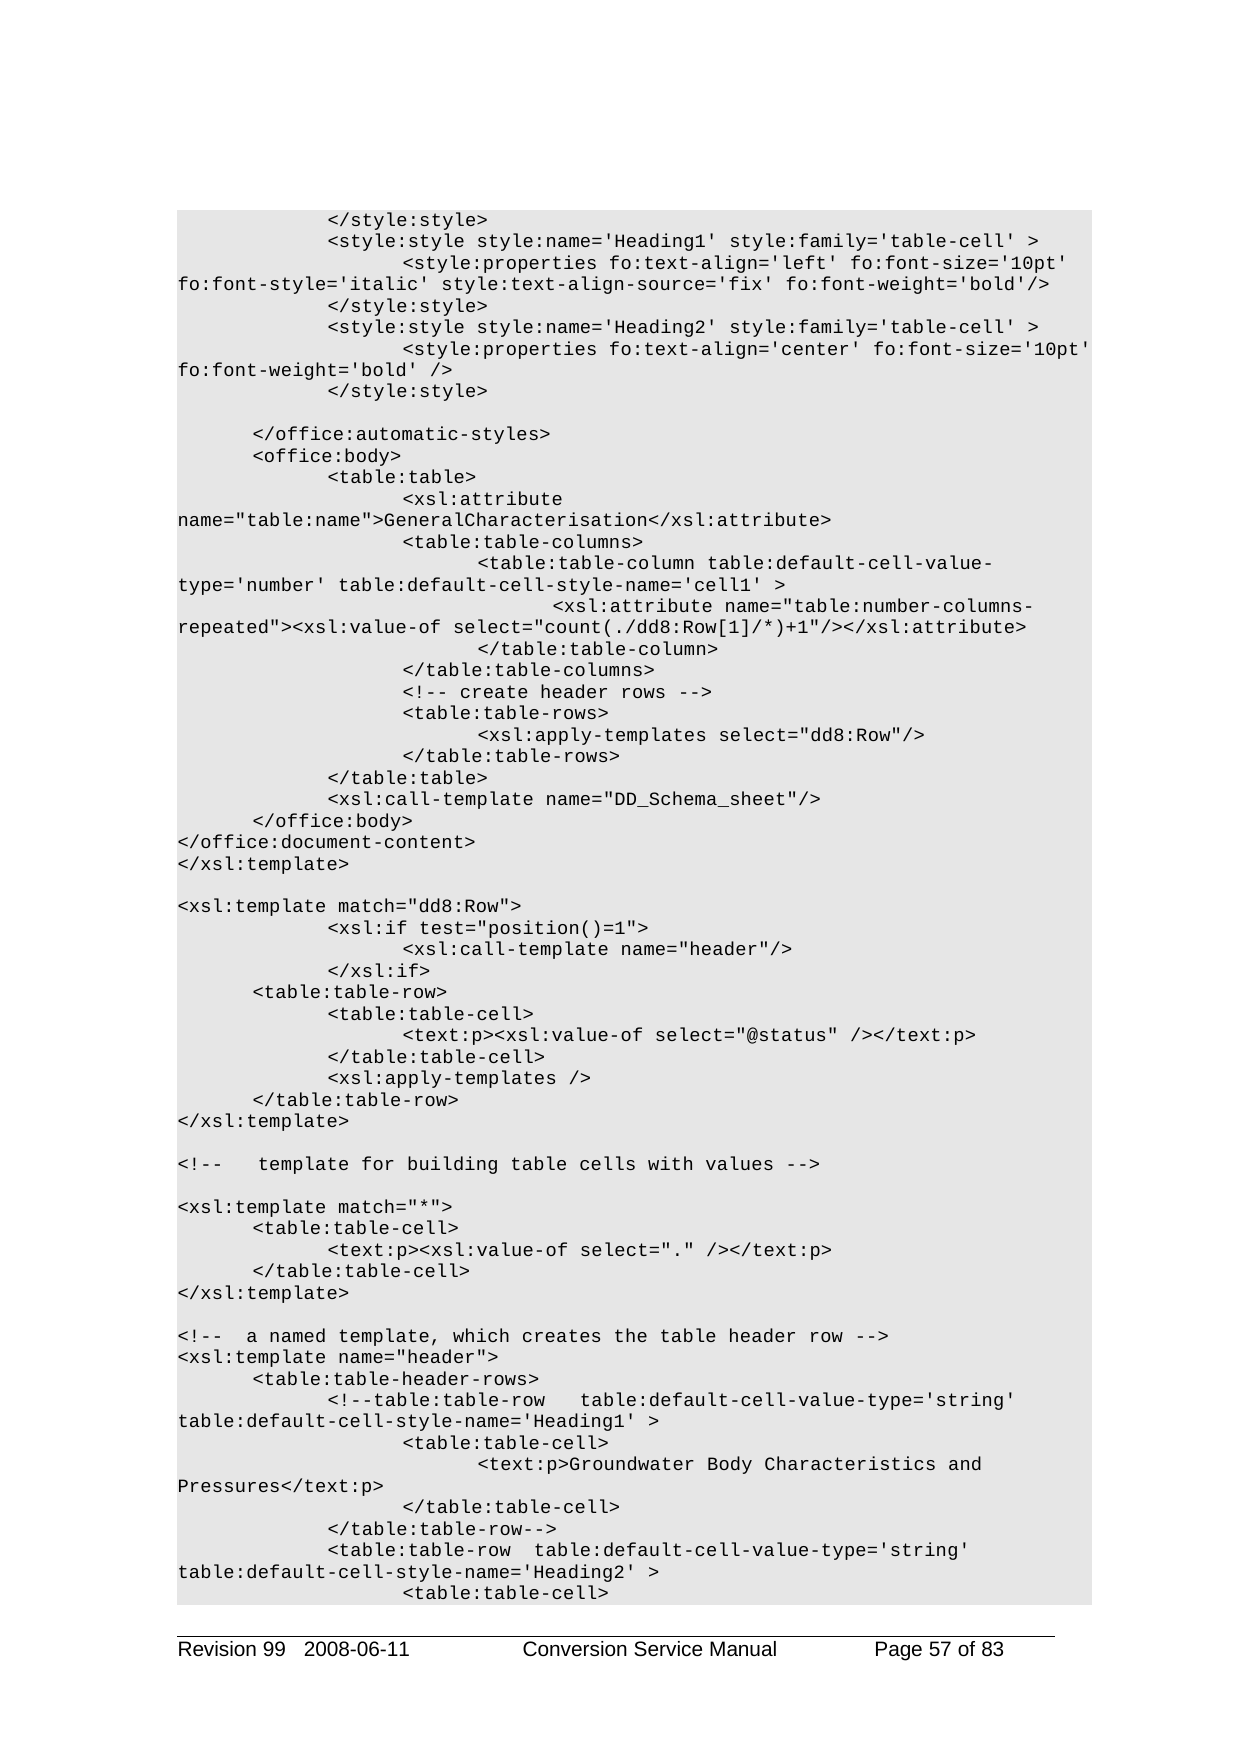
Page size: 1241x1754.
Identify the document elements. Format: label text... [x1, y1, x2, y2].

list <table:table> [177, 468, 1092, 489]
list <xsl:apply-templates /> [177, 1068, 1092, 1090]
list <table:table-column table:default-cell-value-type='number' table:default-cell-style-name='cell1' > [177, 553, 1092, 596]
list <table:table-rows> [177, 704, 1092, 725]
list <!-- template for building table cells with values --> [177, 1154, 1092, 1176]
list <text:p>Groundwater Body Characteristics and Pressures</text:p> [177, 1455, 1092, 1498]
list </style:style> [177, 296, 1092, 317]
list <table:table-cell> [177, 1433, 1092, 1455]
list <table:table-row table:default-cell-value-type='string' table:default-cell-style-name='Heading2' > [177, 1541, 1092, 1583]
list </table:table> [177, 768, 1092, 789]
list <xsl:if test="position()=1"> [177, 918, 1092, 940]
list </table:table-cell> [177, 1262, 1092, 1283]
list </table:table-row> [177, 1090, 1092, 1111]
list </style:style> [177, 210, 1092, 232]
list </office:body> [177, 811, 1092, 832]
list </style:style> [177, 382, 1092, 403]
list <table:table-columns> [177, 532, 1092, 553]
list <text:p><xsl:value-of select="." /></text:p> [177, 1240, 1092, 1262]
list <table:table-row> [177, 983, 1092, 1004]
list <style:properties fo:text-align='left' fo:font-size='10pt' fo:font-style='italic' style:text-align-source='fix' fo:font-weight='bold'/> [177, 253, 1092, 296]
list <xsl:template match="dd8:Row"> [177, 897, 1092, 918]
list <!--table:table-row table:default-cell-value-type='string' table:default-cell-style-name='Heading1' > [177, 1390, 1092, 1433]
list <style:properties fo:text-align='center' fo:font-size='10pt' fo:font-weight='bold' /> [177, 339, 1092, 382]
list <style:style style:name='Heading1' style:family='table-cell' > [177, 232, 1092, 253]
list <!-- create header rows --> [177, 682, 1092, 704]
list </table:table-rows> [177, 747, 1092, 768]
list <xsl:apply-templates select="dd8:Row"/> [177, 725, 1092, 747]
list <xsl:call-template name="header"/> [177, 940, 1092, 961]
list </xsl:if> [177, 961, 1092, 983]
list </xsl:template> [177, 1283, 1092, 1304]
list </table:table-column> [177, 639, 1092, 661]
list <xsl:attribute name="table:name">GeneralCharacterisation</xsl:attribute> [177, 489, 1092, 532]
list <xsl:template name="header"> [177, 1347, 1092, 1369]
list <xsl:call-template name="DD_Schema_sheet"/> [177, 789, 1092, 811]
list <style:style style:name='Heading2' style:family='table-cell' > [177, 317, 1092, 339]
list </xsl:template> [177, 854, 1092, 875]
list </table:table-row--> [177, 1519, 1092, 1541]
list <table:table-cell> [177, 1583, 1092, 1605]
list </table:table-cell> [177, 1047, 1092, 1068]
list </office:document-content> [177, 832, 1092, 854]
list <text:p><xsl:value-of select="@status" /></text:p> [177, 1026, 1092, 1047]
list <xsl:template match="*"> [177, 1197, 1092, 1219]
list </office:automatic-styles> [177, 425, 1092, 446]
list <table:table-header-rows> [177, 1369, 1092, 1390]
list <office:body> [177, 446, 1092, 468]
list <xsl:attribute name="table:number-columns-repeated"><xsl:value-of select="count(./dd8:Row[1]/*)+1"/></xsl:attribute> [177, 596, 1092, 639]
list </table:table-cell> [177, 1498, 1092, 1519]
list <table:table-cell> [177, 1004, 1092, 1026]
list </xsl:template> [177, 1111, 1092, 1133]
list </table:table-columns> [177, 661, 1092, 682]
list <!-- a named template, which creates the table header row --> [177, 1326, 1092, 1347]
list <table:table-cell> [177, 1219, 1092, 1240]
